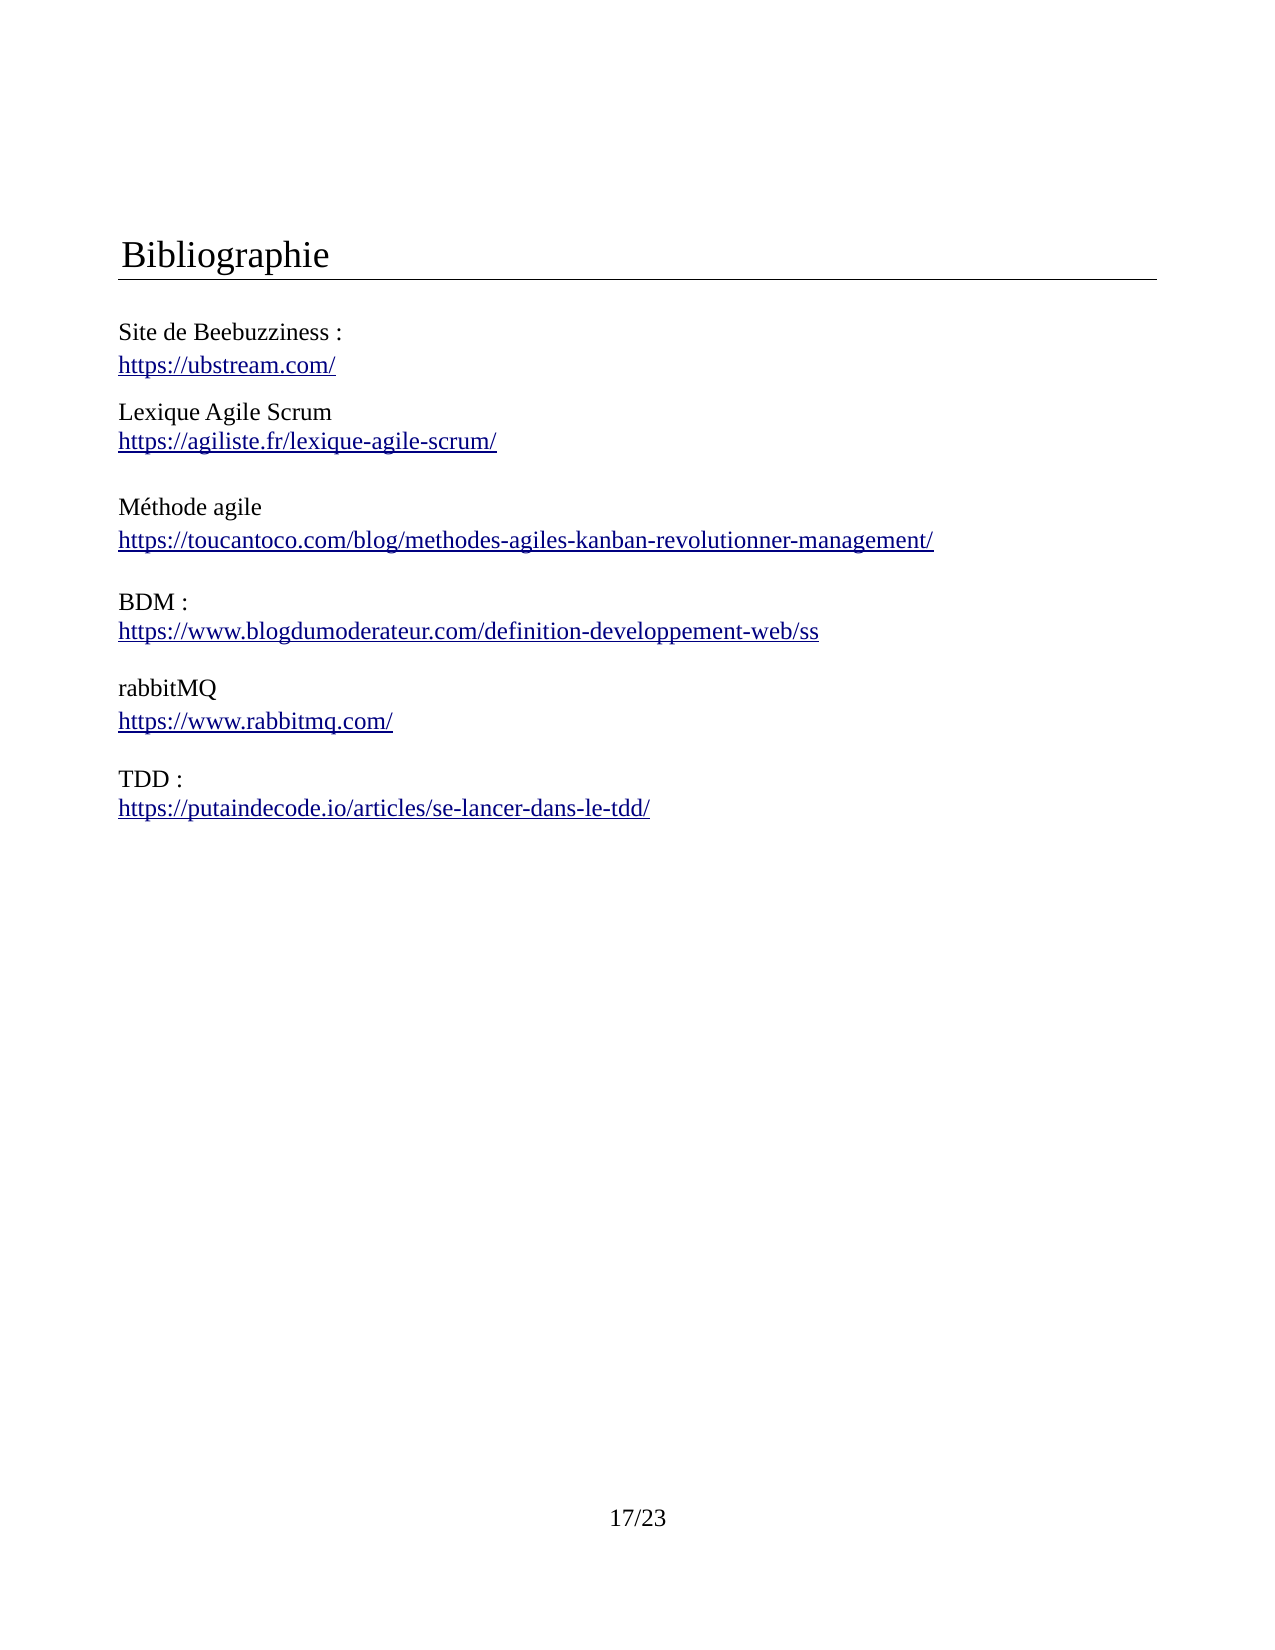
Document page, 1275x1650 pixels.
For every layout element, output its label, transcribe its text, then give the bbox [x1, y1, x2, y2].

subtitle Bibliographie [118, 229, 1157, 279]
text TDD : [118, 764, 1157, 793]
text https://agiliste.fr/lexique-agile-scrum/ [118, 426, 1157, 455]
text Lexique Agile Scrum [118, 397, 1157, 426]
text https://toucantoco.com/blog/methodes-agiles-kanban-revolutionner-management/ [118, 525, 1157, 554]
text Méthode agile [118, 492, 1157, 521]
text https://www.blogdumoderateur.com/definition-developpement-web/ss [118, 616, 1157, 644]
text BDM : [118, 587, 1157, 616]
text https://putaindecode.io/articles/se-lancer-dans-le-tdd/ [118, 793, 1157, 821]
text rabbitMQ [118, 673, 1157, 702]
text https://www.rabbitmq.com/ [118, 706, 1157, 735]
text Site de Beebuzziness : https://ubstream.com/ [118, 317, 1157, 379]
